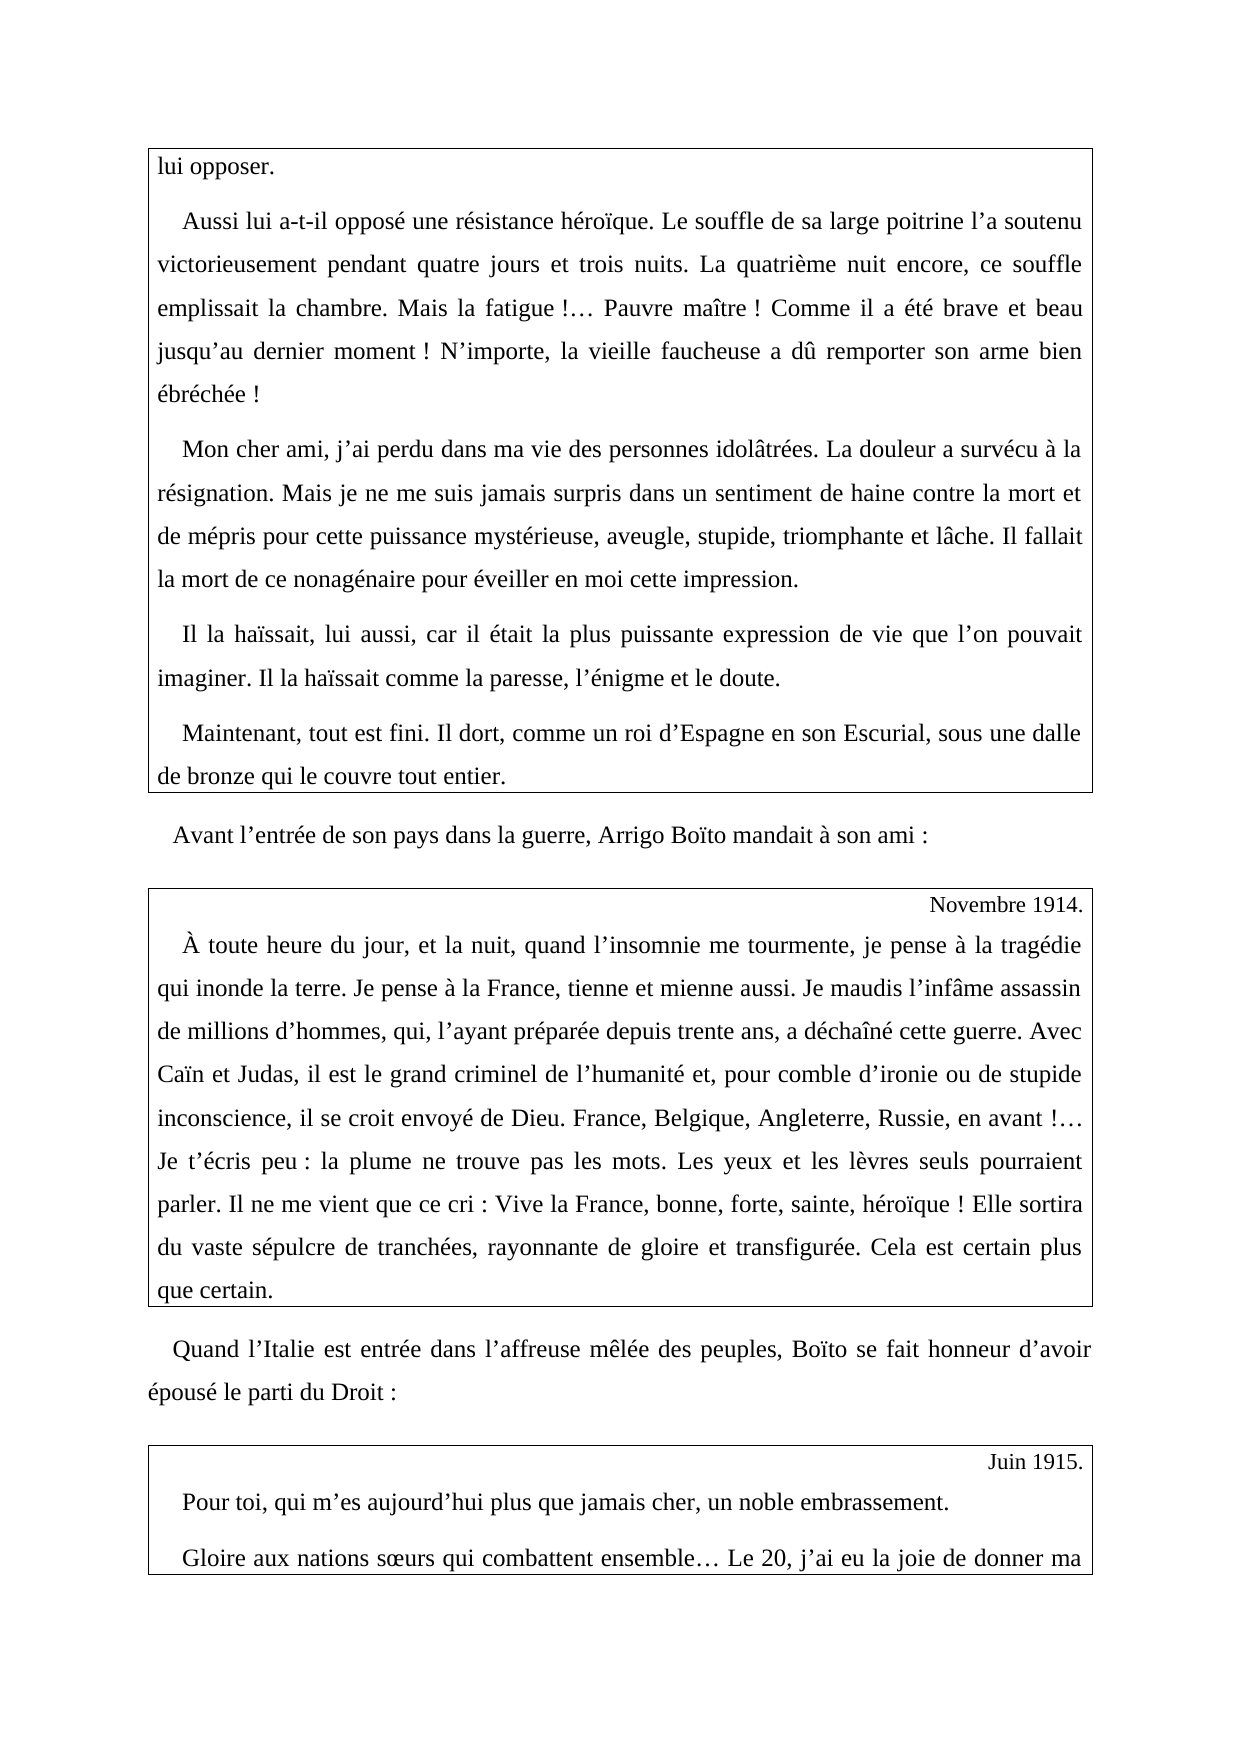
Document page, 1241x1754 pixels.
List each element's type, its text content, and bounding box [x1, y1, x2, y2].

text Mon cher ami, j’ai perdu dans ma vie des personnes idolâtrées. La douleur a survécu à la résignation. Mais je ne me suis jamais surpris dans un sentiment de haine contre la mort et de mépris pour cette puissance mystérieuse, aveugle, stupide, triomphante et lâche. Il fallait la mort de ce nonagénaire pour éveiller en moi cette impression. [149, 431, 1092, 593]
text Pour toi, qui m’es aujourd’hui plus que jamais cher, un noble embrassement. [149, 1484, 1092, 1516]
text Il la haïssait, lui aussi, car il était la plus puissante expression de vie que l’on pouvait imaginer. Il la haïssait comme la paresse, l’énigme et le doute. [149, 616, 1092, 691]
text Avant l’entrée de son pays dans la guerre, Arrigo Boïto mandait à son ami : [148, 820, 1093, 849]
text Aussi lui a-t-il opposé une résistance héroïque. Le souffle de sa large poitrine l’a soutenu victorieusement pendant quatre jours et trois nuits. La quatrième nuit encore, ce souffle emplissait la chambre. Mais la fatigue !… Pauvre maître ! Comme il a été brave et beau jusqu’au dernier moment ! N’importe, la vieille faucheuse a dû remporter son arme bien ébréchée ! [149, 203, 1092, 408]
text Quand l’Italie est entrée dans l’affreuse mêlée des peuples, Boïto se fait honneur d’avoir épousé le parti du Droit : [148, 1334, 1093, 1406]
text Novembre 1914. [149, 889, 1092, 918]
text Juin 1915. [149, 1446, 1092, 1475]
text Gloire aux nations sœurs qui combattent ensemble… Le 20, j’ai eu la joie de donner ma [149, 1540, 1092, 1574]
text lui opposer. [149, 149, 1092, 179]
text Maintenant, tout est fini. Il dort, comme un roi d’Espagne en son Escurial, sous une dalle de bronze qui le couvre tout entier. [149, 715, 1092, 792]
text À toute heure du jour, et la nuit, quand l’insomnie me tourmente, je pense à la tragédie qui inonde la terre. Je pense à la France, tienne et mienne aussi. Je maudis l’infâme assassin de millions d’hommes, qui, l’ayant préparée depuis trente ans, a déchaîné cette guerre. Avec Caïn et Judas, il est le grand criminel de l’humanité et, pour comble d’ironie ou de stupide inconscience, il se croit envoyé de Dieu. France, Belgique, Angleterre, Russie, en avant !… Je t’écris peu : la plume ne trouve pas les mots. Les yeux et les lèvres seuls pourraient parler. Il ne me vient que ce cri : Vive la France, bonne, forte, sainte, héroïque ! Elle sortira du vaste sépulcre de tranchées, rayonnante de gloire et transfigurée. Cela est certain plus que certain. [149, 927, 1092, 1306]
